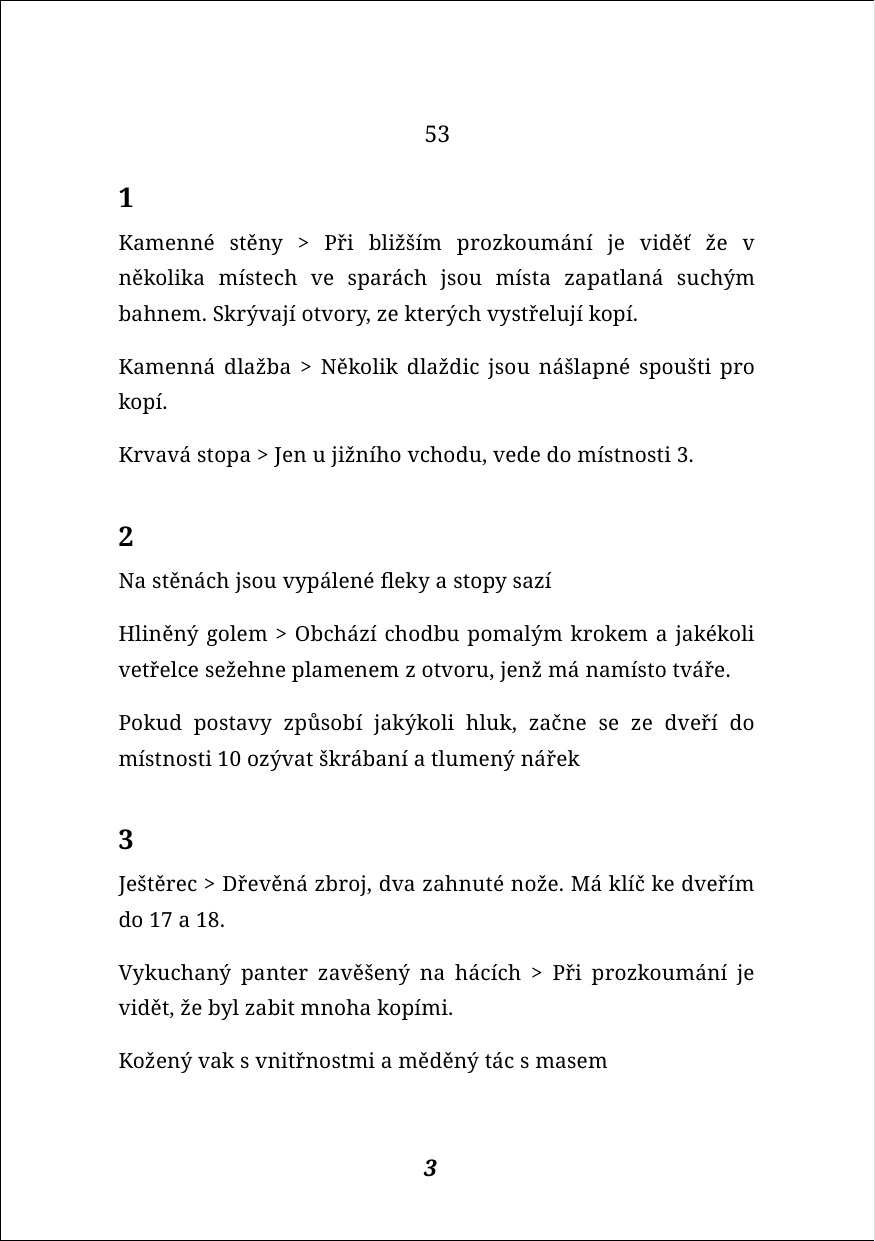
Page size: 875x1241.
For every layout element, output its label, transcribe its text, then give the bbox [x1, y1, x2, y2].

subtitle 1 [118, 179, 756, 216]
subtitle 2 [118, 517, 756, 554]
text Vykuchaný panter zavěšený na hácích > Při prozkoumání je vidět, že byl zabit mnoha kopími. [118, 958, 756, 1022]
text Hliněný golem > Obchází chodbu pomalým krokem a jakékoli vetřelce sežehne plamenem z otvoru, jenž má namísto tváře. [118, 619, 756, 683]
text Ještěrec > Dřevěná zbroj, dva zahnuté nože. Má klíč ke dveřím do 17 a 18. [118, 869, 756, 933]
text Kožený vak s vnitřnostmi a měděný tác s masem [118, 1047, 756, 1075]
text Kamenné stěny > Při bližším prozkoumání je viděť že v několika místech ve sparách jsou místa zapatlaná suchým bahnem. Skrývají otvory, ze kterých vystřelují kopí. [118, 228, 756, 327]
text Krvavá stopa > Jen u jižního vchodu, vede do místnosti 3. [118, 441, 756, 469]
text Na stěnách jsou vypálené fleky a stopy sazí [118, 566, 756, 594]
subtitle 3 [118, 821, 756, 857]
text Pokud postavy způsobí jakýkoli hluk, začne se ze dveří do místnosti 10 ozývat škrábaní a tlumený nářek [118, 708, 756, 772]
text Kamenná dlažba > Několik dlaždic jsou nášlapné spoušti pro kopí. [118, 352, 756, 416]
